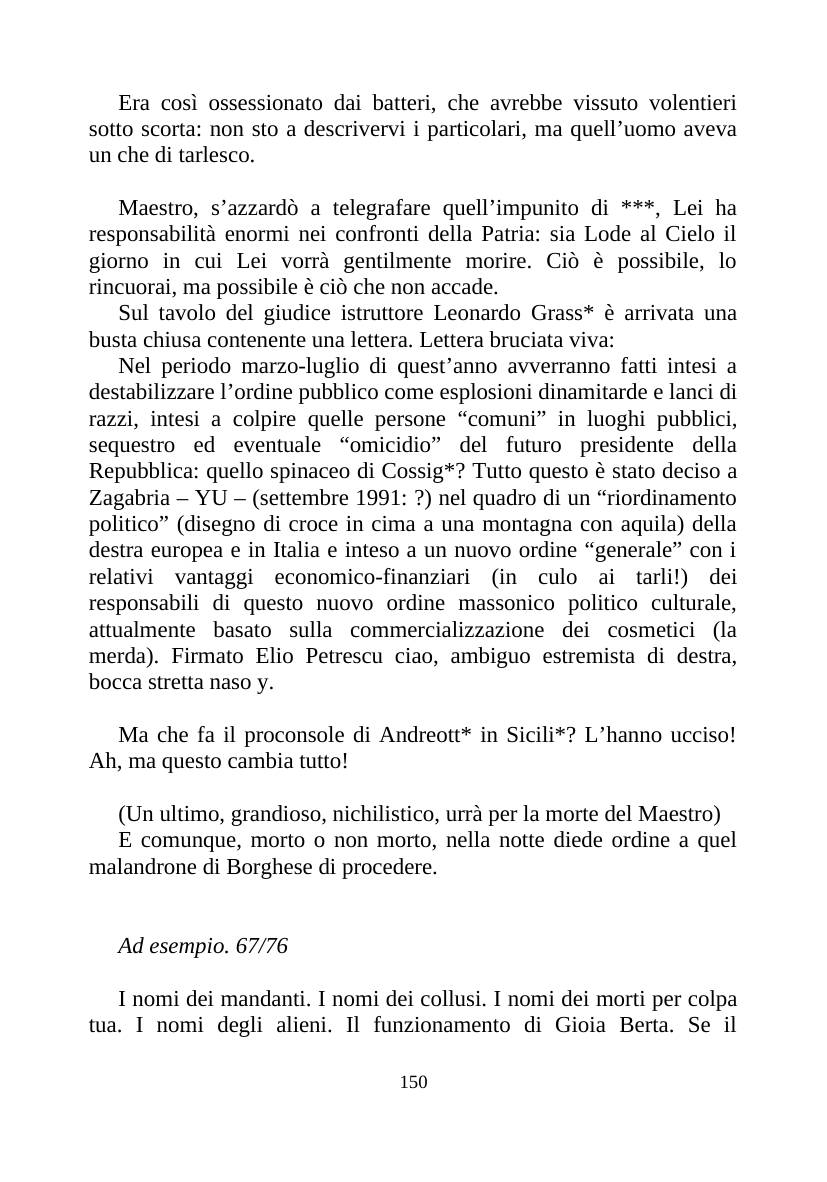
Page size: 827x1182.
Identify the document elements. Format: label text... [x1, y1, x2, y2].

text Era così ossessionato dai batteri, che avrebbe vissuto volentieri sotto scorta: non sto a descrivervi i particolari, ma quell’uomo aveva un che di tarlesco. [89, 88, 738, 168]
text Maestro, s’azzardò a telegrafare quell’impunito di ***, Lei ha responsabilità enormi nei confronti della Patria: sia Lode al Cielo il giorno in cui Lei vorrà gentilmente morire. Ciò è possibile, lo rincuorai, ma possibile è ciò che non accade. [89, 194, 738, 299]
text Ma che fa il proconsole di Andreott* in Sicili*? L’hanno ucciso! Ah, ma questo cambia tutto! [89, 721, 738, 774]
text Sul tavolo del giudice istruttore Leonardo Grass* è arrivata una busta chiusa contenente una lettera. Lettera bruciata viva: [89, 299, 738, 352]
text (Un ultimo, grandioso, nichilistico, urrà per la morte del Maestro) [89, 800, 738, 826]
text E comunque, morto o non morto, nella notte diede ordine a quel malandrone di Borghese di procedere. [89, 826, 738, 879]
text Nel periodo marzo-luglio di quest’anno avverranno fatti intesi a destabilizzare l’ordine pubblico come esplosioni dinamitarde e lanci di razzi, intesi a colpire quelle persone “comuni” in luoghi pubblici, sequestro ed eventuale “omicidio” del futuro presidente della Repubblica: quello spinaceo di Cossig*? Tutto questo è stato deciso a Zagabria – YU – (settembre 1991: ?) nel quadro di un “riordinamento politico” (disegno di croce in cima a una montagna con aquila) della destra europea e in Italia e inteso a un nuovo ordine “generale” con i relativi vantaggi economico-finanziari (in culo ai tarli!) dei responsabili di questo nuovo ordine massonico politico culturale, attualmente basato sulla commercializzazione dei cosmetici (la merda). Firmato Elio Petrescu ciao, ambiguo estremista di destra, bocca stretta naso y. [89, 352, 738, 695]
text I nomi dei mandanti. I nomi dei collusi. I nomi dei morti per colpa tua. I nomi degli alieni. Il funzionamento di Gioia Berta. Se il [89, 984, 738, 1037]
text Ad esempio. 67/76 [89, 932, 738, 958]
